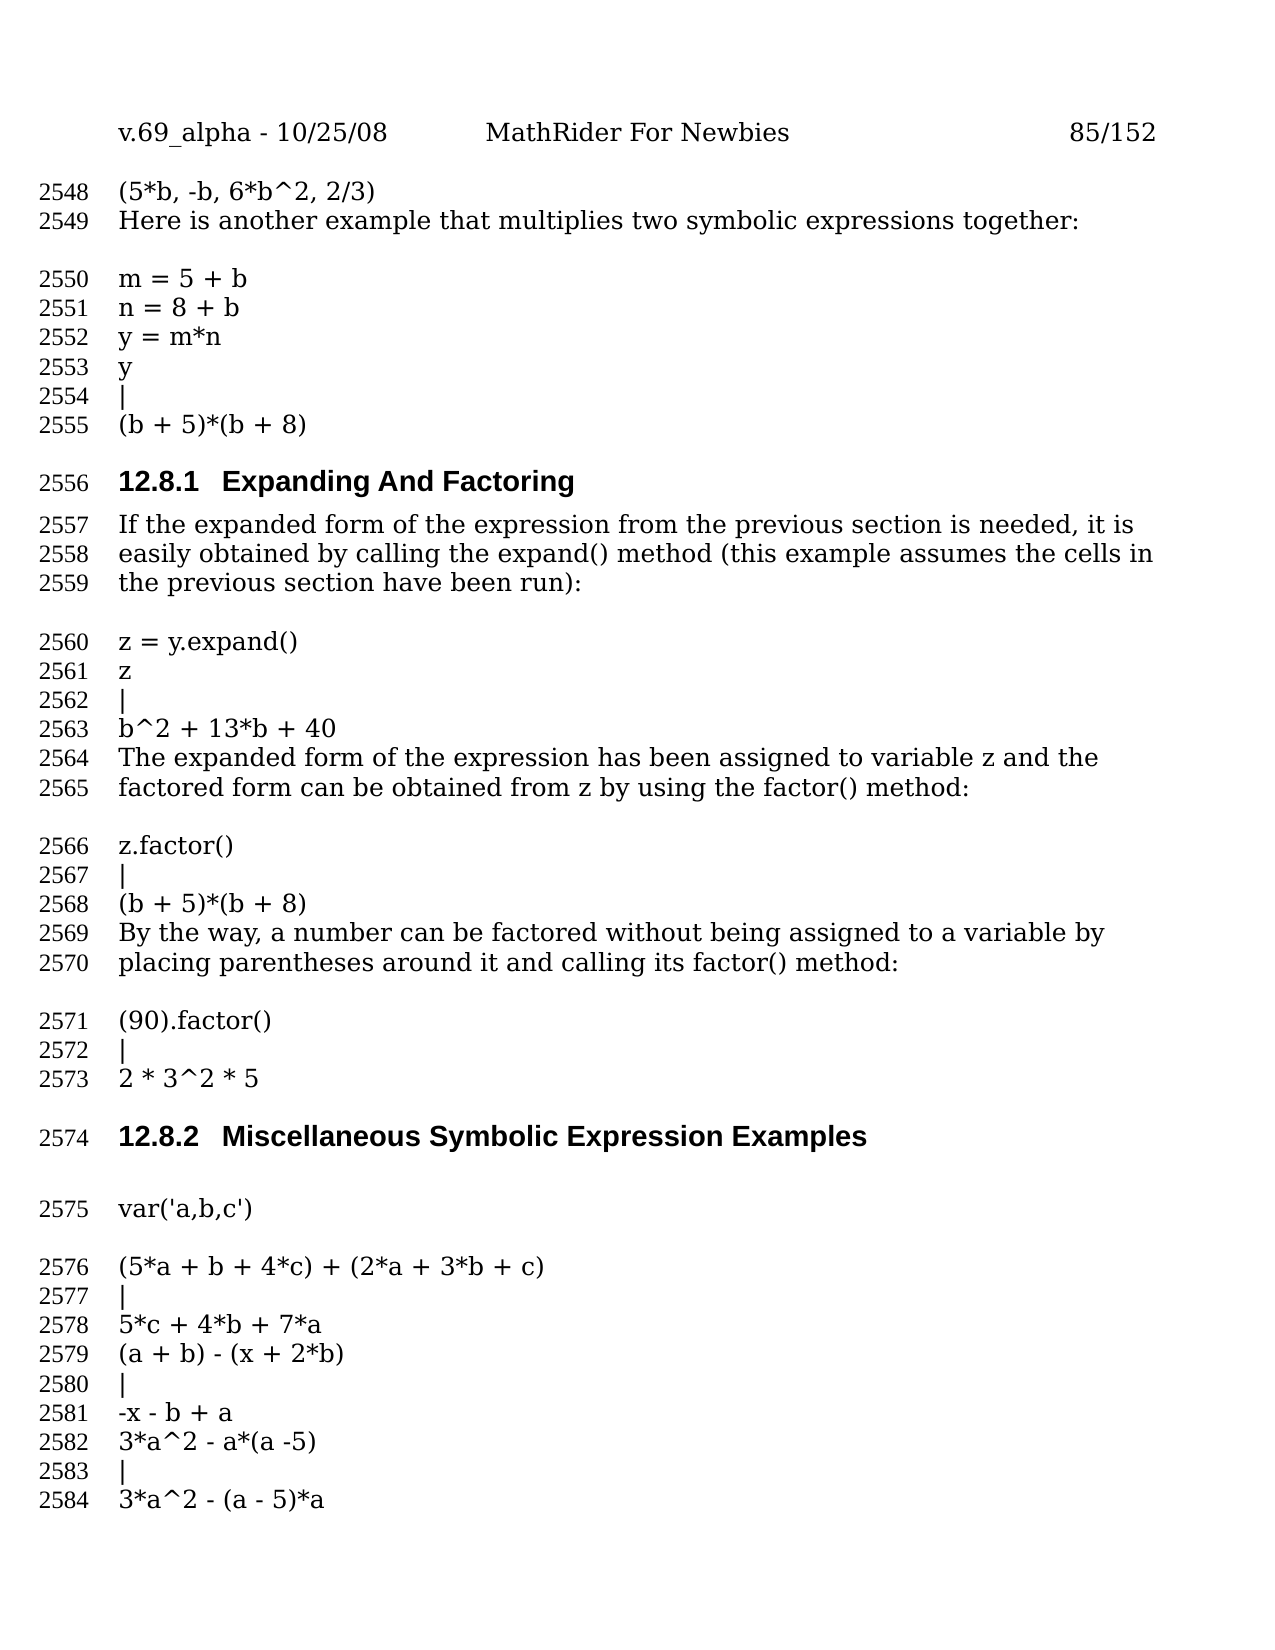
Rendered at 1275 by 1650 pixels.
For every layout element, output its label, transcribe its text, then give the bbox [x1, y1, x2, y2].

text y [118, 352, 1157, 381]
text (b + 5)*(b + 8) [118, 889, 1157, 919]
text (90).factor() [118, 1006, 1157, 1035]
text | [118, 1035, 1157, 1064]
text Here is another example that multiplies two symbolic expressions together: [118, 206, 1157, 235]
text -x - b + a [118, 1398, 1157, 1427]
text | [118, 685, 1157, 714]
text 3*a^2 - (a - 5)*a [118, 1486, 1157, 1515]
text | [118, 860, 1157, 889]
text | [118, 381, 1157, 410]
text (b + 5)*(b + 8) [118, 410, 1157, 439]
text The expanded form of the expression has been assigned to variable z and the factored form can be obtained from z by using the factor() method: [118, 744, 1157, 802]
text y = m*n [118, 323, 1157, 352]
text (5*b, -b, 6*b^2, 2/3) [118, 177, 1157, 206]
text z = y.expand() [118, 627, 1157, 656]
text z [118, 656, 1157, 685]
text | [118, 1369, 1157, 1398]
text b^2 + 13*b + 40 [118, 714, 1157, 744]
subtitle Expanding And Factoring [118, 464, 1157, 498]
text (a + b) - (x + 2*b) [118, 1340, 1157, 1369]
text (5*a + b + 4*c) + (2*a + 3*b + c) [118, 1252, 1157, 1281]
text z.factor() [118, 831, 1157, 860]
text If the expanded form of the expression from the previous section is needed, it is easily obtained by calling the expand() method (this example assumes the cells in the previous section have been run): [118, 510, 1157, 598]
text 3*a^2 - a*(a -5) [118, 1427, 1157, 1456]
subtitle Miscellaneous Symbolic Expression Examples [118, 1119, 1157, 1152]
text n = 8 + b [118, 293, 1157, 323]
text | [118, 1281, 1157, 1311]
text By the way, a number can be factored without being assigned to a variable by placing parentheses around it and calling its factor() method: [118, 919, 1157, 977]
text | [118, 1456, 1157, 1486]
text 2 * 3^2 * 5 [118, 1064, 1157, 1094]
text m = 5 + b [118, 264, 1157, 293]
text 5*c + 4*b + 7*a [118, 1311, 1157, 1340]
text var('a,b,c') [118, 1194, 1157, 1223]
